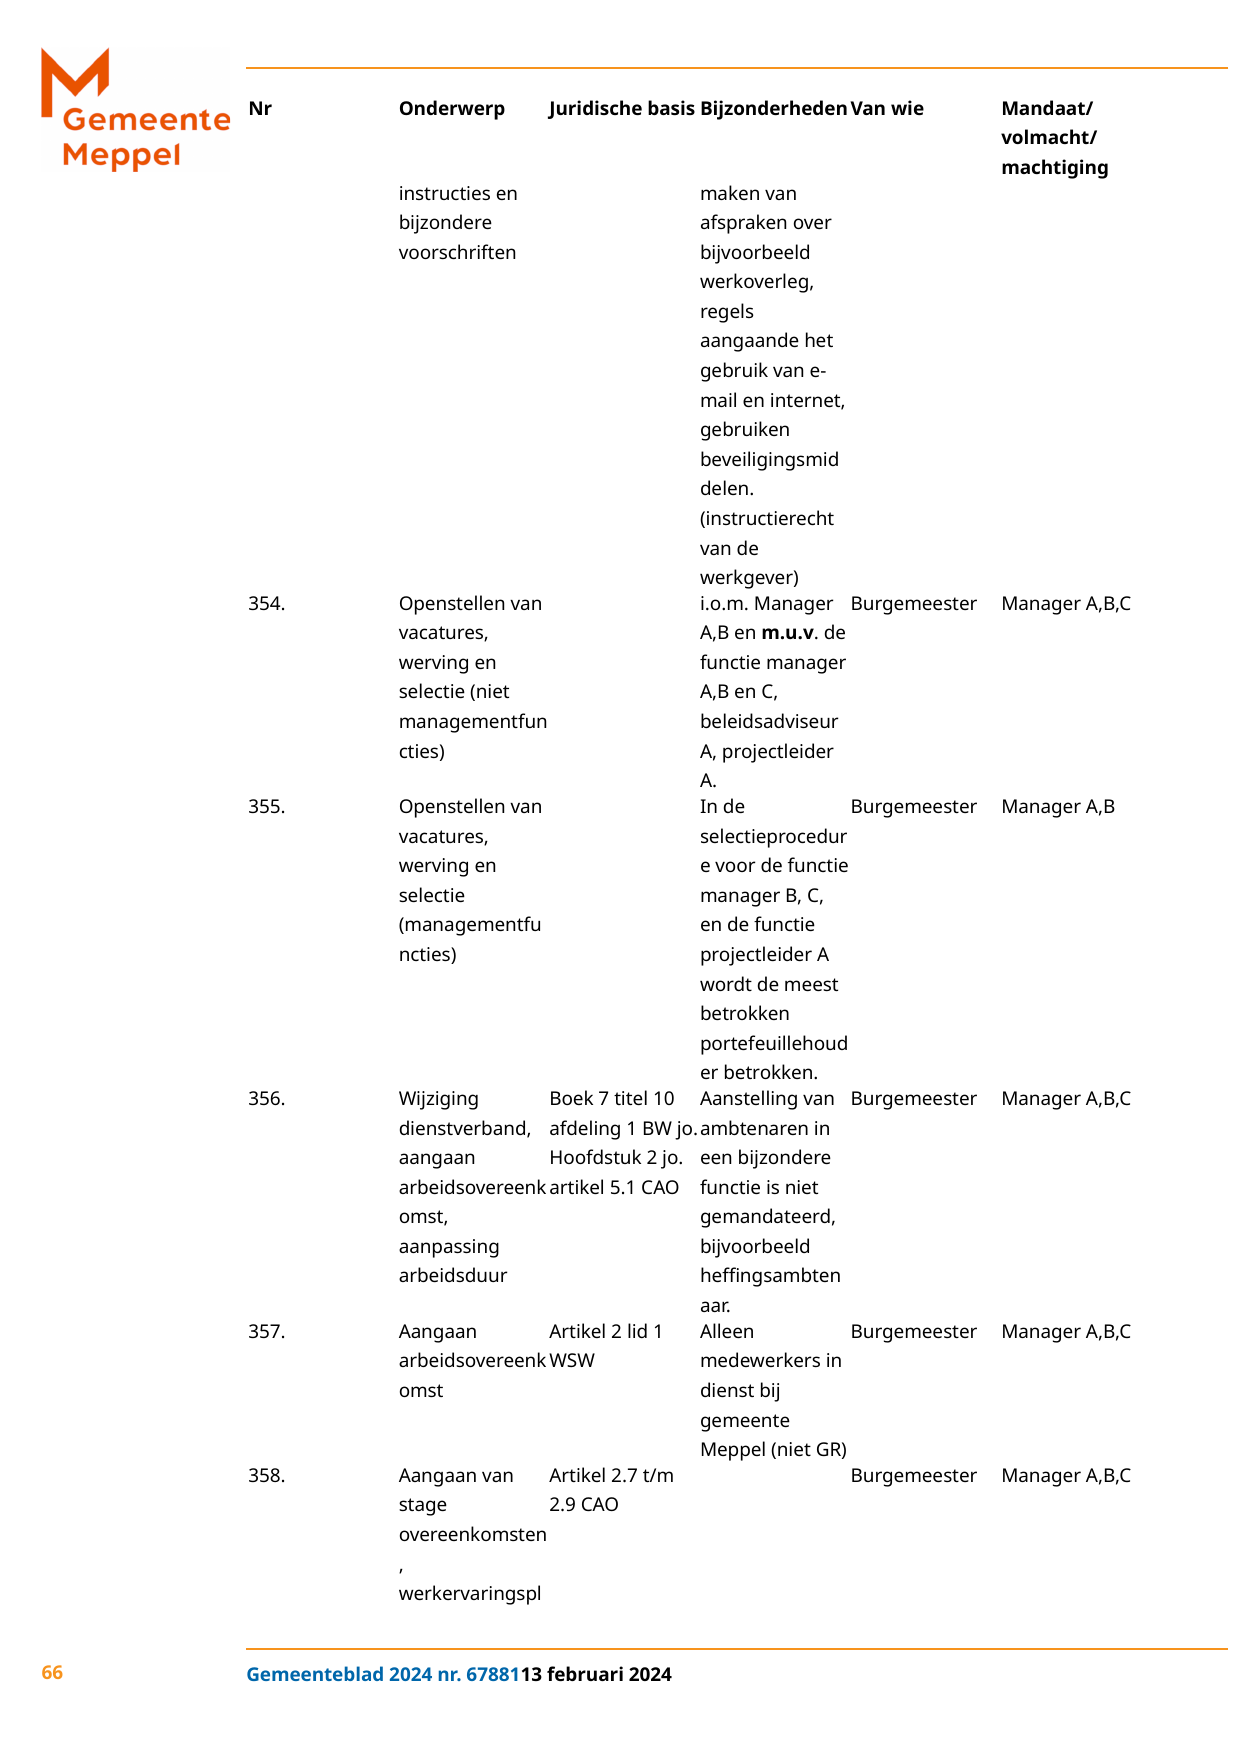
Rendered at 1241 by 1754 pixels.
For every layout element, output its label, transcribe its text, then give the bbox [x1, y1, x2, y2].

table_cell Aanstelling van ambtenaren in een bijzondere functie is niet gemandateerd, bijvoorbeeld heffingsambtenaar. [700, 1085, 850, 1318]
table_cell Burgemeester [850, 1462, 1001, 1606]
table_cell [1001, 180, 1152, 590]
table_cell [248, 1318, 398, 1462]
table_cell [248, 590, 398, 793]
table_cell Artikel 2.7 t/m 2.9 CAO [549, 1462, 700, 1606]
table_cell Burgemeester [850, 590, 1001, 793]
table_cell Manager A,B,C [1001, 1085, 1152, 1318]
table_cell Burgemeester [850, 1085, 1001, 1318]
table_header Bijzonderheden [700, 95, 850, 180]
table_cell [549, 590, 700, 793]
table_cell Alleen medewerkers in dienst bij gemeente Meppel (niet GR) [700, 1318, 850, 1462]
table_cell Openstellen van vacatures, werving en selectie (niet managementfuncties) [399, 590, 549, 793]
table_cell [248, 180, 398, 590]
table_cell i.o.m. Manager A,B en m.u.v. de functie manager A,B en C, beleidsadviseur A, projectleider A. [700, 590, 850, 793]
table_cell Aangaan van stage overeenkomsten, werkervaringspl [399, 1462, 549, 1606]
table_cell Burgemeester [850, 1318, 1001, 1462]
table_cell Manager A,B [1001, 793, 1152, 1085]
picture [41, 47, 231, 172]
table_cell Artikel 2 lid 1 WSW [549, 1318, 700, 1462]
table_header Nr [248, 95, 398, 180]
table_cell Burgemeester [850, 793, 1001, 1085]
table_cell Aangaan arbeidsovereenkomst [399, 1318, 549, 1462]
table_cell Wijziging dienstverband, aangaan arbeidsovereenkomst, aanpassing arbeidsduur [399, 1085, 549, 1318]
table_cell [549, 180, 700, 590]
table_header Onderwerp [399, 95, 549, 180]
table_header Mandaat/volmacht/machtiging [1001, 95, 1152, 180]
table_cell Manager A,B,C [1001, 590, 1152, 793]
table_cell [248, 793, 398, 1085]
table_cell [248, 1462, 398, 1606]
table_cell [850, 180, 1001, 590]
table_cell maken van afspraken over bijvoorbeeld werkoverleg, regels aangaande het gebruik van e-mail en internet, gebruiken beveiligingsmiddelen. (instructierecht van de werkgever) [700, 180, 850, 590]
table_cell In de selectieprocedure voor de functie manager B, C, en de functie projectleider A wordt de meest betrokken portefeuillehouder betrokken. [700, 793, 850, 1085]
table_header Juridische basis [549, 95, 700, 180]
table_cell instructies en bijzondere voorschriften [399, 180, 549, 590]
table_cell Manager A,B,C [1001, 1462, 1152, 1606]
table_cell [549, 793, 700, 1085]
table_cell Openstellen van vacatures, werving en selectie (managementfuncties) [399, 793, 549, 1085]
table_cell Manager A,B,C [1001, 1318, 1152, 1462]
table_cell [248, 1085, 398, 1318]
table_header Van wie [850, 95, 1001, 180]
table_cell [700, 1462, 850, 1606]
table_cell Boek 7 titel 10 afdeling 1 BW jo. Hoofdstuk 2 jo. artikel 5.1 CAO [549, 1085, 700, 1318]
